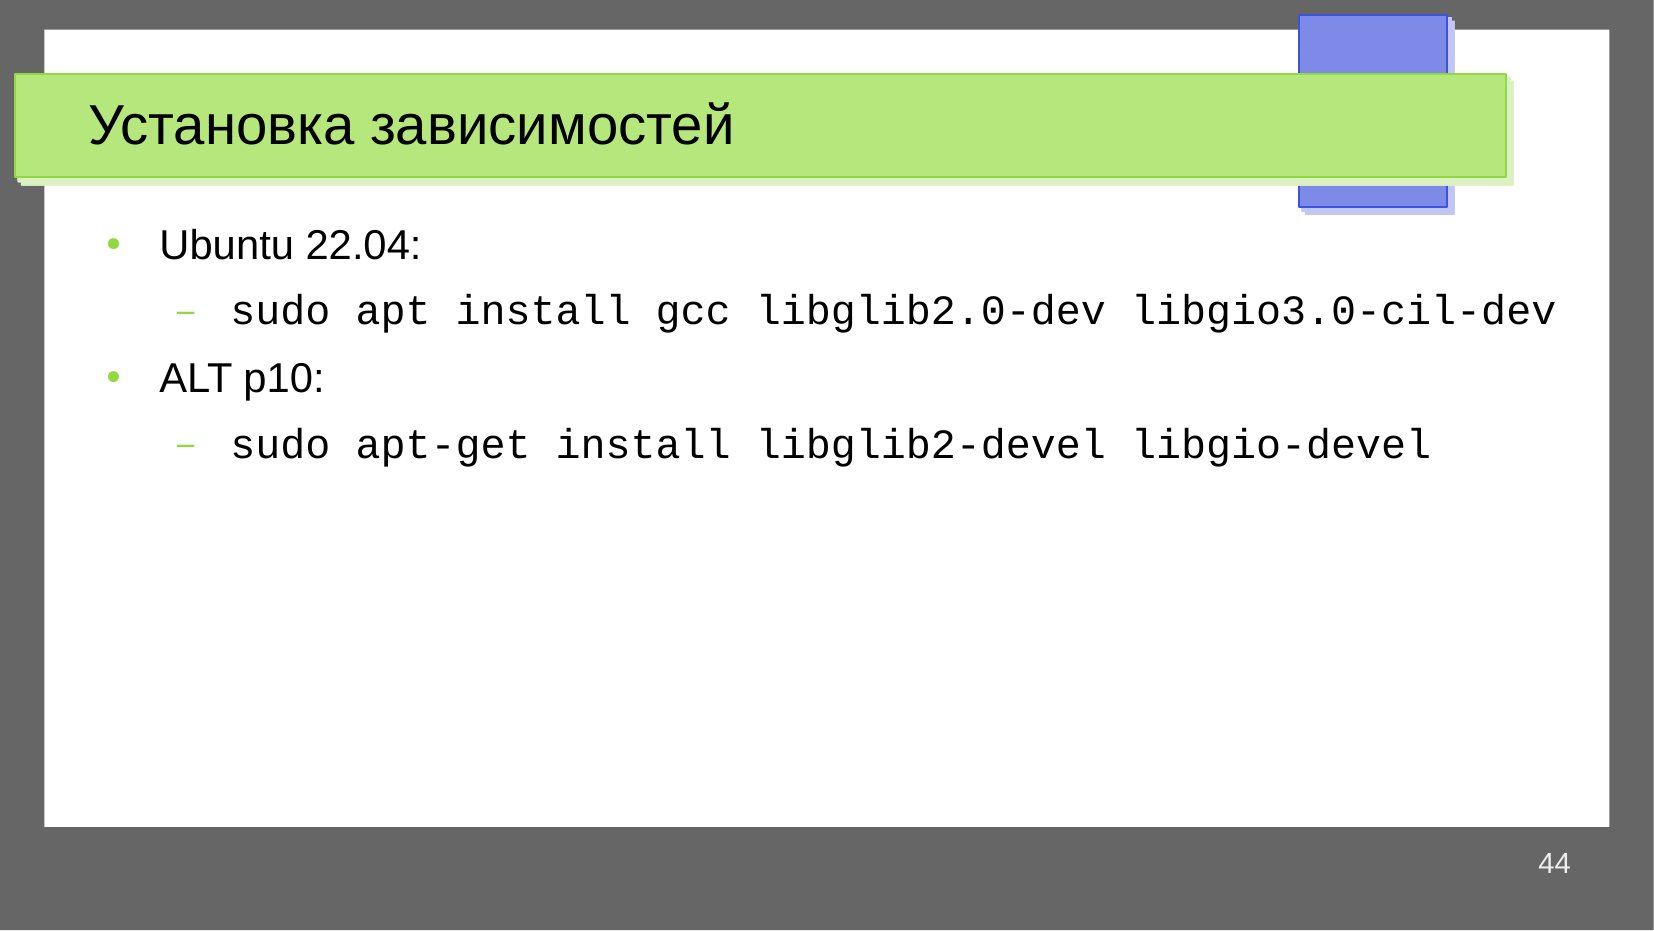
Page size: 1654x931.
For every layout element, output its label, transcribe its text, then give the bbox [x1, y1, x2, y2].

list Ubuntu 22.04: sudo apt install gcc libglib2.0-dev libgio3.0-cil-dev ALT p10: sudo apt-get install libglib2-devel libgio-devel [88, 221, 1565, 813]
title Установка зависимостей [88, 73, 1506, 178]
